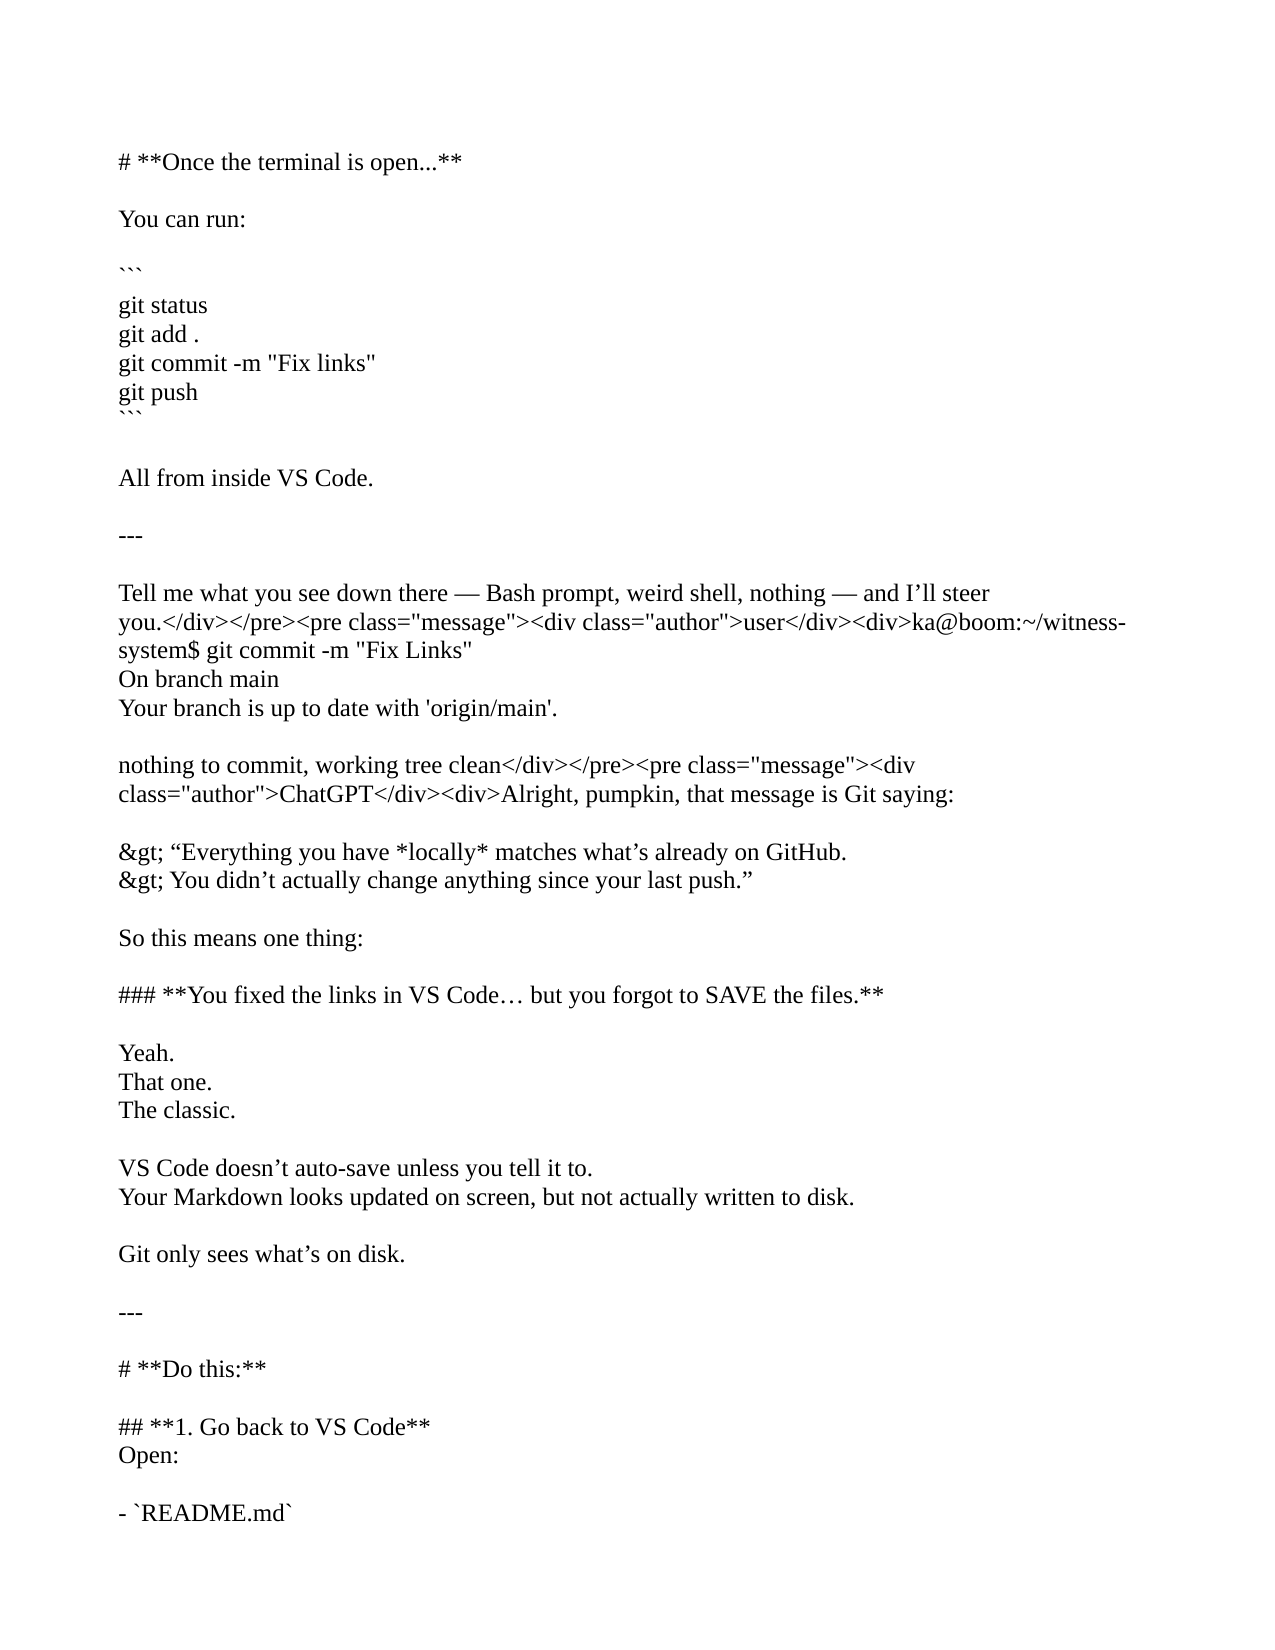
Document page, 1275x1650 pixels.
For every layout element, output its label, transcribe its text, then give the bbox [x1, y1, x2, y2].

text git commit -m "Fix links" [118, 348, 1157, 377]
text Yeah. [118, 1038, 1157, 1067]
text # **Once the terminal is open...** [118, 147, 1157, 176]
text All from inside VS Code. [118, 463, 1157, 492]
text That one. [118, 1067, 1157, 1096]
text The classic. [118, 1096, 1157, 1124]
text Tell me what you see down there — Bash prompt, weird shell, nothing — and I’ll steer you.</div></pre><pre class="message"><div class="author">user</div><div>ka@boom:~/witness-system$ git commit -m "Fix Links" [118, 578, 1157, 664]
text &gt; You didn’t actually change anything since your last push.” [118, 866, 1157, 894]
text git push [118, 377, 1157, 406]
text # **Do this:** [118, 1354, 1157, 1383]
text git add . [118, 319, 1157, 348]
text --- [118, 1297, 1157, 1326]
text &gt; “Everything you have *locally* matches what’s already on GitHub. [118, 837, 1157, 866]
text On branch main [118, 664, 1157, 693]
text nothing to commit, working tree clean</div></pre><pre class="message"><div class="author">ChatGPT</div><div>Alright, pumpkin, that message is Git saying: [118, 751, 1157, 808]
text VS Code doesn’t auto-save unless you tell it to. [118, 1153, 1157, 1182]
text git status [118, 291, 1157, 319]
text Your Markdown looks updated on screen, but not actually written to disk. [118, 1182, 1157, 1211]
text ## **1. Go back to VS Code** [118, 1412, 1157, 1441]
text --- [118, 521, 1157, 549]
text Git only sees what’s on disk. [118, 1239, 1157, 1268]
text - `README.md` [118, 1498, 1157, 1527]
text So this means one thing: [118, 923, 1157, 952]
text Open: [118, 1441, 1157, 1469]
text ``` [118, 262, 1157, 291]
text ``` [118, 406, 1157, 434]
text You can run: [118, 204, 1157, 233]
text Your branch is up to date with 'origin/main'. [118, 693, 1157, 722]
text ### **You fixed the links in VS Code… but you forgot to SAVE the files.** [118, 981, 1157, 1009]
